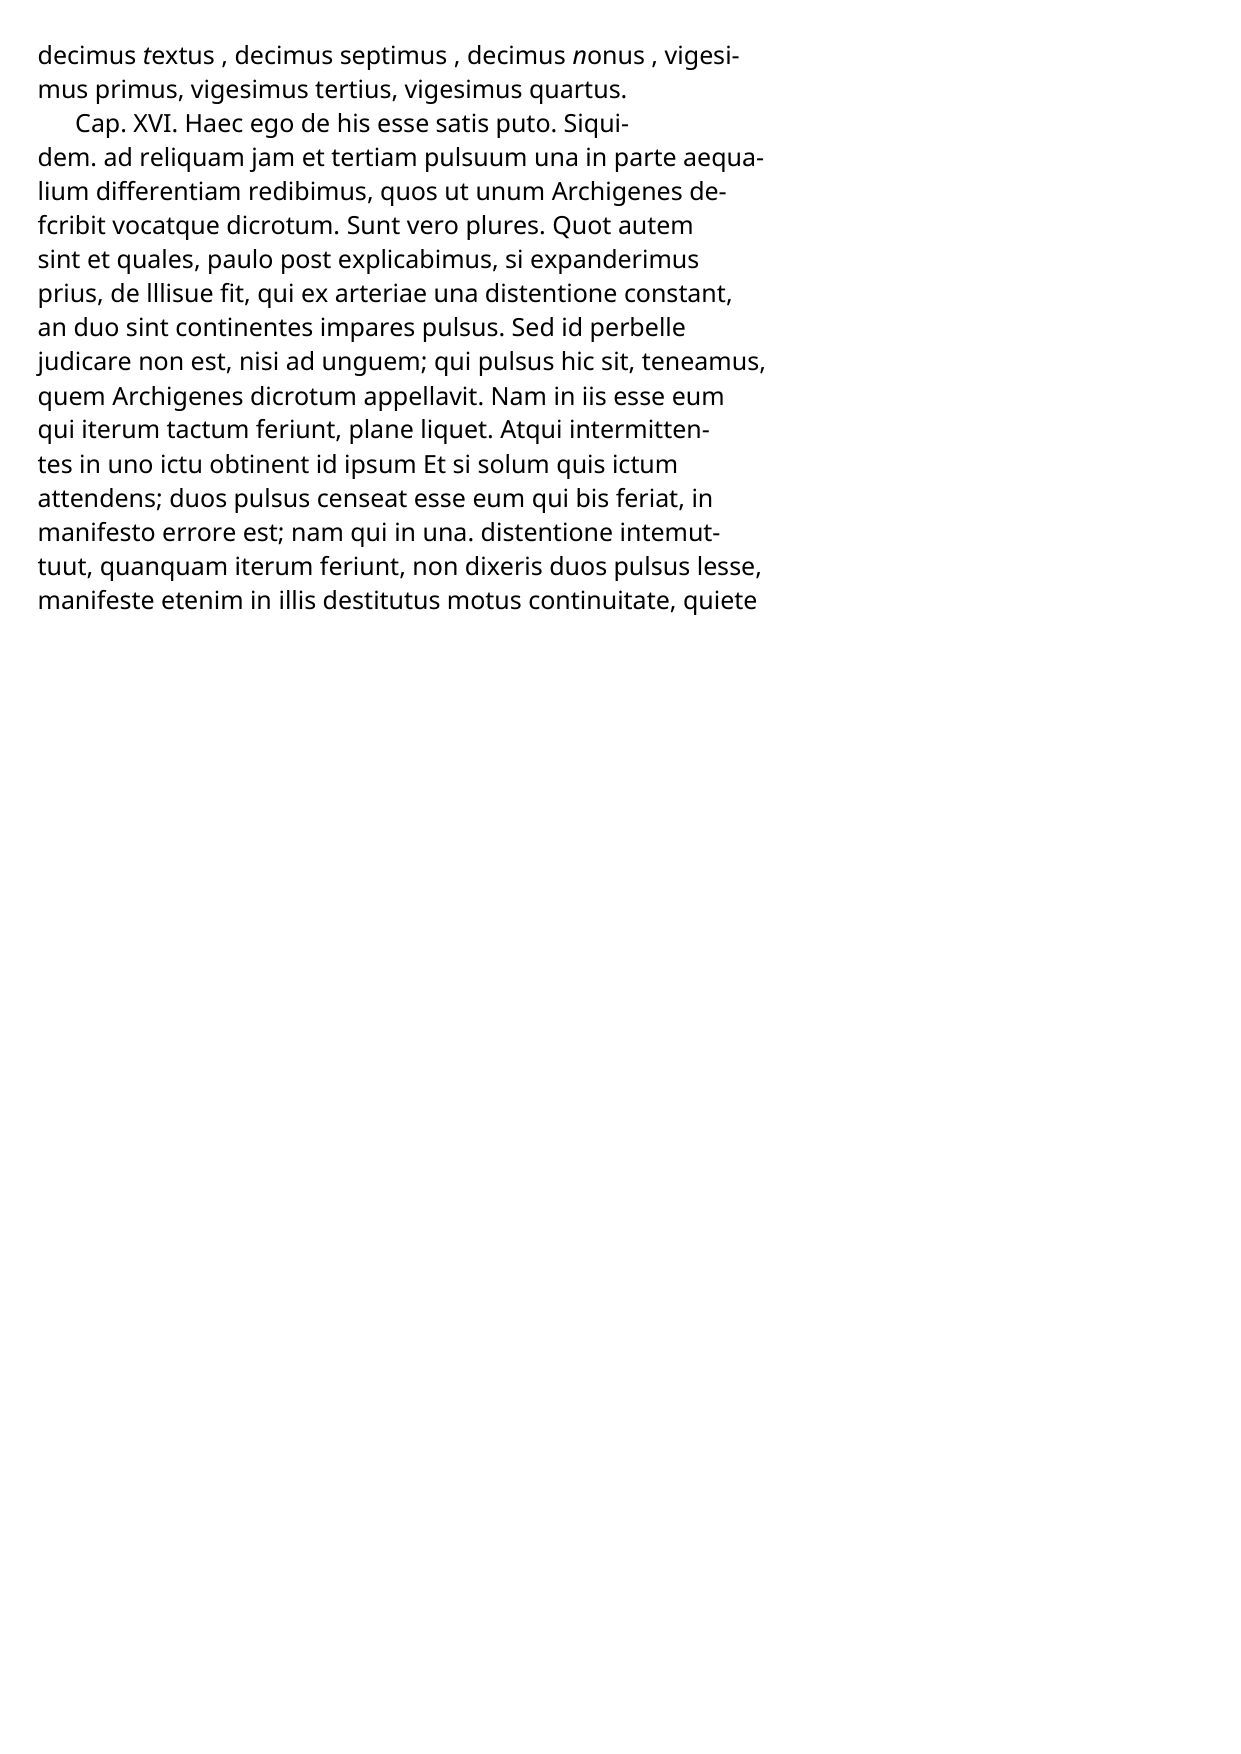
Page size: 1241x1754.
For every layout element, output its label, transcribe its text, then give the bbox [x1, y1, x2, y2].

text Cap. XVI. Haec ego de his esse satis puto. Siqui- dem. ad reliquam jam et tertiam pulsuum una in parte aequa- lium differentiam redibimus, quos ut unum Archigenes de- fcribit vocatque dicrotum. Sunt vero plures. Quot autem sint et quales, paulo post explicabimus, si expanderimus prius, de lllisue fit, qui ex arteriae una distentione constant, an duo sint continentes impares pulsus. Sed id perbelle judicare non est, nisi ad unguem; qui pulsus hic sit, teneamus, quem Archigenes dicrotum appellavit. Nam in iis esse eum qui iterum tactum feriunt, plane liquet. Atqui intermitten- tes in uno ictu obtinent id ipsum Et si solum quis ictum attendens; duos pulsus censeat esse eum qui bis feriat, in manifesto errore est; nam qui in una. distentione intemut- tuut, quanquam iterum feriunt, non dixeris duos pulsus lesse, manifeste etenim in illis destitutus motus continuitate, quiete [37, 106, 1203, 617]
text decimus textus , decimus septimus , decimus nonus , vigesi- mus primus, vigesimus tertius, vigesimus quartus. [37, 37, 1203, 106]
